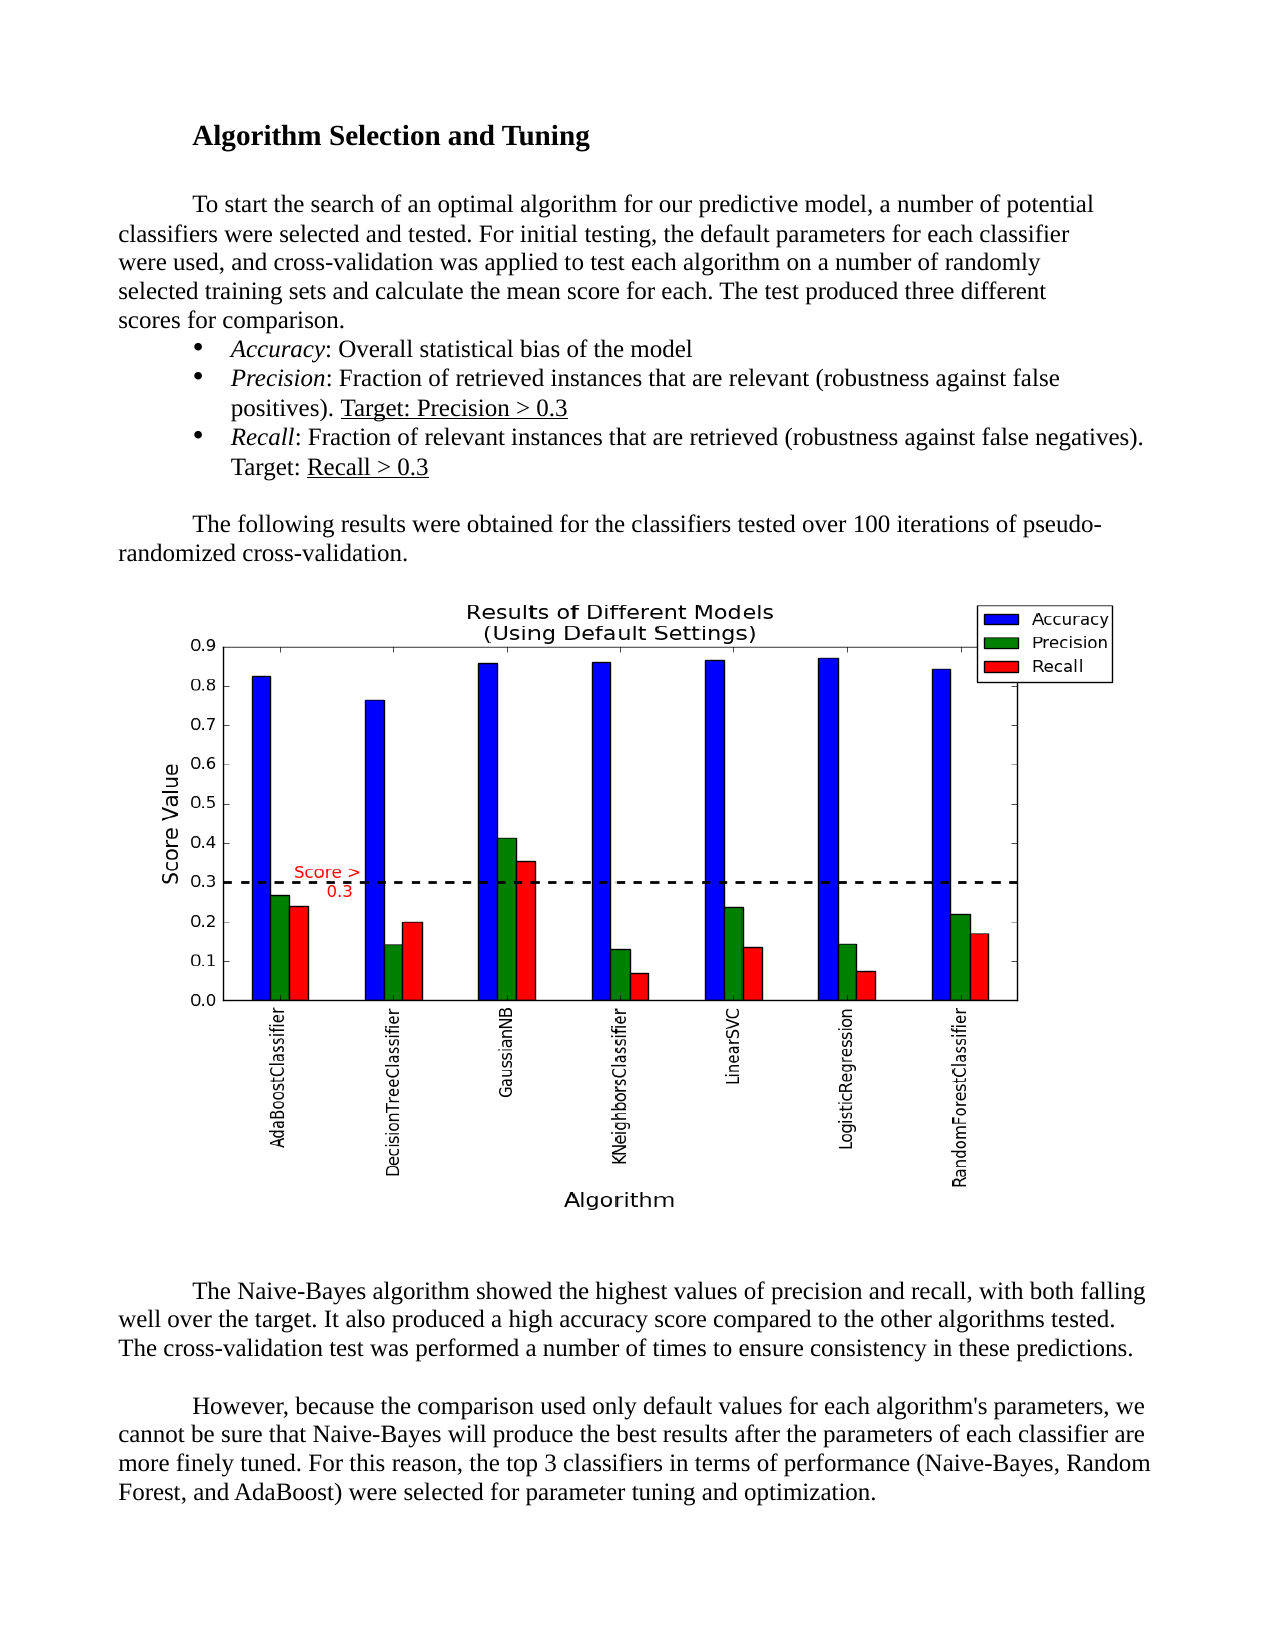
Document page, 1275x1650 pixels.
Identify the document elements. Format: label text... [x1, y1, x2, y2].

list Accuracy: Overall statistical bias of the model [193, 334, 1157, 363]
text The following results were obtained for the classifiers tested over 100 iterations of pseudo-randomized cross-validation. [118, 509, 1157, 567]
picture [153, 595, 1122, 1219]
text The Naive-Bayes algorithm showed the highest values of precision and recall, with both falling well over the target. It also produced a high accuracy score compared to the other algorithms tested. The cross-validation test was performed a number of times to ensure consistency in these predictions. [118, 1276, 1157, 1362]
list Recall: Fraction of relevant instances that are retrieved (robustness against false negatives). Target: Recall > 0.3 [193, 422, 1157, 480]
list Precision: Fraction of retrieved instances that are relevant (robustness against false positives). Target: Precision > 0.3 [193, 363, 1157, 422]
text Algorithm Selection and Tuning [118, 118, 1115, 152]
text However, because the comparison used only default values for each algorithm's parameters, we cannot be sure that Naive-Bayes will produce the best results after the parameters of each classifier are more finely tuned. For this reason, the top 3 classifiers in terms of performance (Naive-Bayes, Random Forest, and AdaBoost) were selected for parameter tuning and optimization. [118, 1391, 1157, 1506]
text To start the search of an optimal algorithm for our predictive model, a number of potential classifiers were selected and tested. For initial testing, the default parameters for each classifier were used, and cross-validation was applied to test each algorithm on a number of randomly selected training sets and calculate the mean score for each. The test produced three different scores for comparison. [118, 185, 1115, 334]
